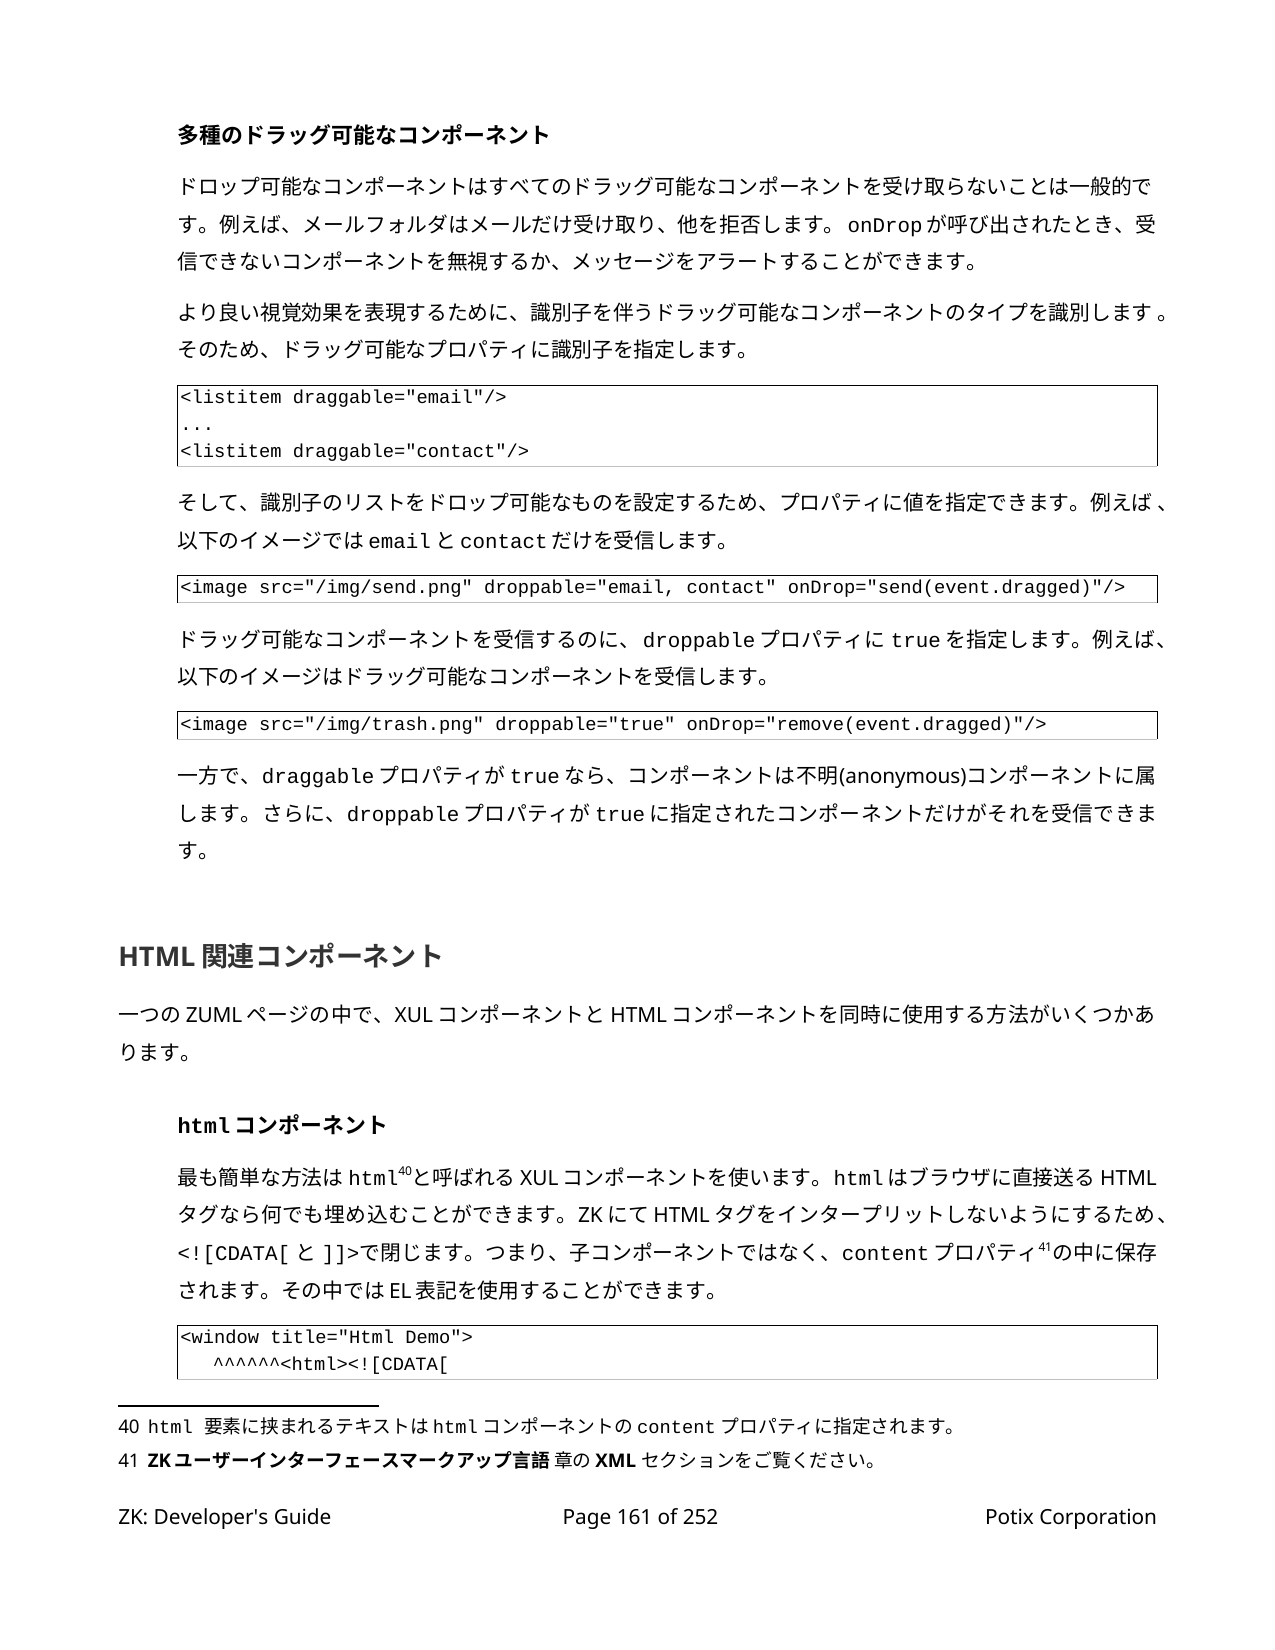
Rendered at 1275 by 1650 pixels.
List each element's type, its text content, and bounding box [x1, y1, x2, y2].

text <window title="Html Demo"> [178, 1326, 1157, 1349]
text ^^^^^^<html><![CDATA[ [178, 1352, 1157, 1379]
subtitle HTML関連コンポーネント [118, 936, 1157, 975]
subtitle htmlコンポーネント [177, 1108, 1157, 1141]
text ドラッグ可能なコンポーネントを受信するのに、droppableプロパティにtrueを指定します。例えば、以下のイメージはドラッグ可能なコンポーネントを受信します。 [177, 623, 1157, 691]
text 一方で、draggableプロパティがtrueなら、コンポーネントは不明(anonymous)コンポーネントに属します。さらに、droppableプロパティがtrueに指定されたコンポーネントだけがそれを受信できます。 [177, 759, 1157, 865]
text 一つのZUMLページの中で、XULコンポーネントとHTMLコンポーネントを同時に使用する方法がいくつかあります。 [118, 998, 1157, 1066]
text より良い視覚効果を表現するために、識別子を伴うドラッグ可能なコンポーネントのタイプを識別します。そのため、ドラッグ可能なプロパティに識別子を指定します。 [177, 296, 1157, 364]
text <image src="/img/trash.png" droppable="true" onDrop="remove(event.dragged)"/> [178, 712, 1157, 739]
text そして、識別子のリストをドロップ可能なものを設定するため、プロパティに値を指定できます。例えば、以下のイメージではemailとcontactだけを受信します。 [177, 487, 1157, 554]
text 最も簡単な方法はhtmlと呼ばれるXULコンポーネントを使います。htmlはブラウザに直接送るHTMLタグなら何でも埋め込むことができます。ZKにてHTMLタグをインタープリットしないようにするため、<![CDATA[ と ]]>で閉じます。つまり、子コンポーネントではなく、contentプロパティの中に保存されます。その中ではEL表記を使用することができます。 [177, 1161, 1157, 1304]
text html 要素に挟まれるテキストはhtml コンポーネントの content プロパティに指定されます。 [118, 1412, 1157, 1439]
text <listitem draggable="email"/> [178, 386, 1157, 409]
subtitle 多種のドラッグ可能なコンポーネント [177, 118, 1157, 150]
text <image src="/img/send.png" droppable="email, contact" onDrop="send(event.dragged)"/> [178, 576, 1157, 602]
text ドロップ可能なコンポーネントはすべてのドラッグ可能なコンポーネントを受け取らないことは一般的です。例えば、メールフォルダはメールだけ受け取り、他を拒否します。onDropが呼び出されたとき、受信できないコンポーネントを無視するか、メッセージをアラートすることができます。 [177, 171, 1157, 276]
text ... [178, 412, 1157, 436]
text <listitem draggable="contact"/> [178, 439, 1157, 466]
text ZKユーザーインターフェースマークアップ言語 章のXML セクションをご覧ください。 [118, 1446, 1157, 1473]
